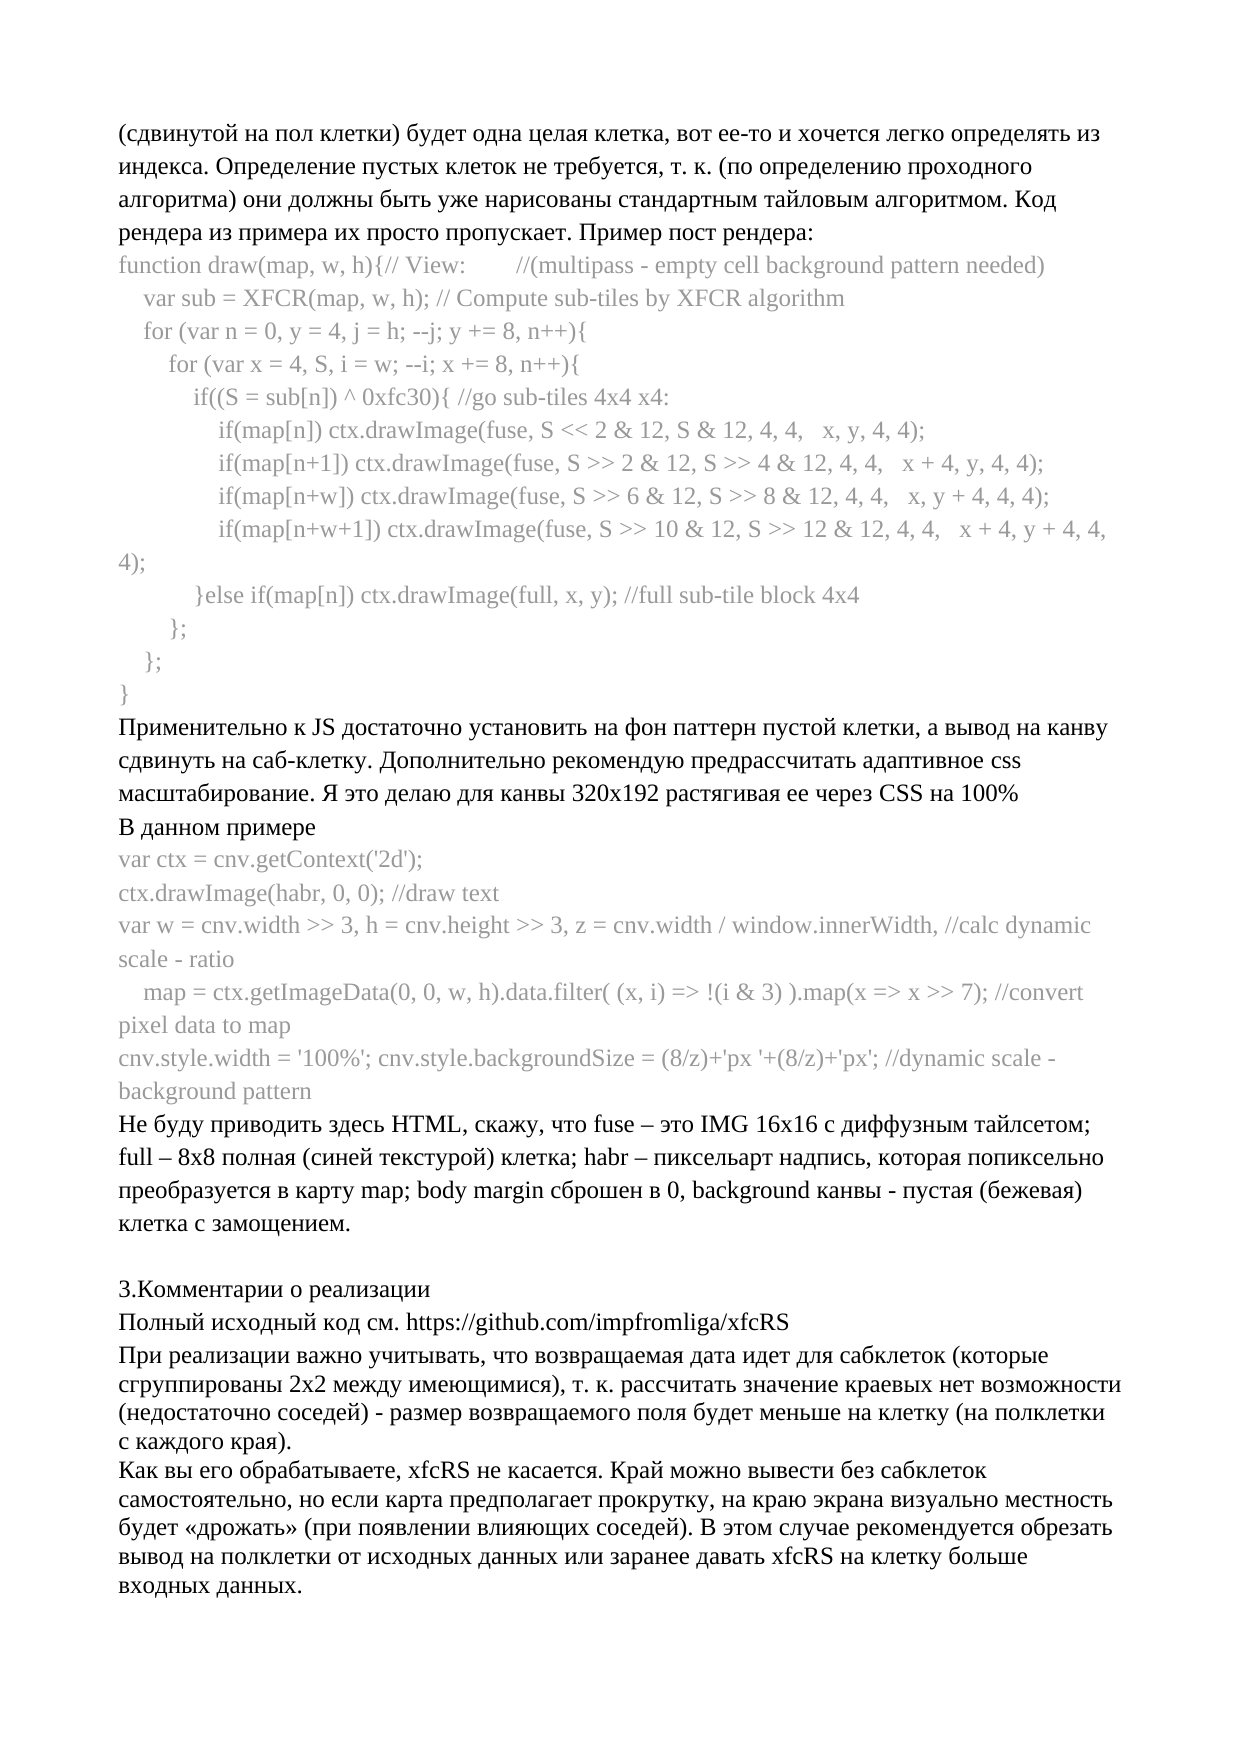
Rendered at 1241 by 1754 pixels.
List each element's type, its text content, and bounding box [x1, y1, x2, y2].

text }else if(map[n]) ctx.drawImage(full, x, y); //full sub-tile block 4x4 [118, 580, 1122, 609]
text ctx.drawImage(habr, 0, 0); //draw text [118, 878, 1122, 906]
text var sub = XFCR(map, w, h); // Compute sub-tiles by XFCR algorithm [118, 283, 1122, 312]
text function draw(map, w, h){// View: //(multipass - empty cell background pattern needed) [118, 250, 1122, 279]
text if(map[n+1]) ctx.drawImage(fuse, S >> 2 & 12, S >> 4 & 12, 4, 4, x + 4, y, 4, 4); [118, 448, 1122, 477]
text При реализации важно учитывать, что возвращаемая дата идет для сабклеток (которые сгруппированы 2х2 между имеющимися), т. к. рассчитать значение краевых нет возможности (недостаточно соседей) - размер возвращаемого поля будет меньше на клетку (на полклетки с каждого края). Как вы его обрабатываете, xfcRS не касается. Край можно вывести без сабклеток самостоятельно, но если карта предполагает прокрутку, на краю экрана визуально местность будет «дрожать» (при появлении влияющих соседей). В этом случае рекомендуется обрезать вывод на полклетки от исходных данных или заранее давать xfcRS на клетку больше входных данных. [118, 1340, 1122, 1627]
text for (var x = 4, S, i = w; --i; x += 8, n++){ [118, 349, 1122, 378]
text if((S = sub[n]) ^ 0xfc30){ //go sub-tiles 4x4 x4: [118, 382, 1122, 411]
text } [118, 679, 1122, 708]
text }; [118, 646, 1122, 675]
text if(map[n+w+1]) ctx.drawImage(fuse, S >> 10 & 12, S >> 12 & 12, 4, 4, x + 4, y + 4, 4, 4); [118, 514, 1122, 576]
text Не буду приводить здесь HTML, скажу, что fuse – это IMG 16х16 с диффузным тайлсетом; full – 8x8 полная (синей текстурой) клетка; habr – пиксельарт надпись, которая попиксельно преобразуется в карту map; body margin сброшен в 0, background канвы - пустая (бежевая) клетка с замощением. [118, 1109, 1122, 1237]
text var ctx = cnv.getContext('2d'); [118, 844, 1122, 873]
text if(map[n+w]) ctx.drawImage(fuse, S >> 6 & 12, S >> 8 & 12, 4, 4, x, y + 4, 4, 4); [118, 481, 1122, 510]
text }; [118, 613, 1122, 642]
text 3.Комментарии о реализации [118, 1274, 1122, 1303]
text map = ctx.getImageData(0, 0, w, h).data.filter( (x, i) => !(i & 3) ).map(x => x >> 7); //convert pixel data to map [118, 977, 1122, 1038]
text var w = cnv.width >> 3, h = cnv.height >> 3, z = cnv.width / window.innerWidth, //calc dynamic scale - ratio [118, 911, 1122, 972]
text Полный исходный код см. https://github.com/impfromliga/xfcRS [118, 1307, 1122, 1336]
text if(map[n]) ctx.drawImage(fuse, S << 2 & 12, S & 12, 4, 4, x, y, 4, 4); [118, 415, 1122, 444]
text Применительно к JS достаточно установить на фон паттерн пустой клетки, а вывод на канву сдвинуть на саб-клетку. Дополнительно рекомендую предрассчитать адаптивное css масштабирование. Я это делаю для канвы 320х192 растягивая ее через CSS на 100% В данном примере [118, 712, 1122, 840]
text (сдвинутой на пол клетки) будет одна целая клетка, вот ее-то и хочется легко определять из индекса. Определение пустых клеток не требуется, т. к. (по определению проходного алгоритма) они должны быть уже нарисованы стандартным тайловым алгоритмом. Код рендера из примера их просто пропускает. Пример пост рендера: [118, 118, 1122, 246]
text cnv.style.width = '100%'; cnv.style.backgroundSize = (8/z)+'px '+(8/z)+'px'; //dynamic scale - background pattern [118, 1043, 1122, 1104]
text for (var n = 0, y = 4, j = h; --j; y += 8, n++){ [118, 316, 1122, 345]
